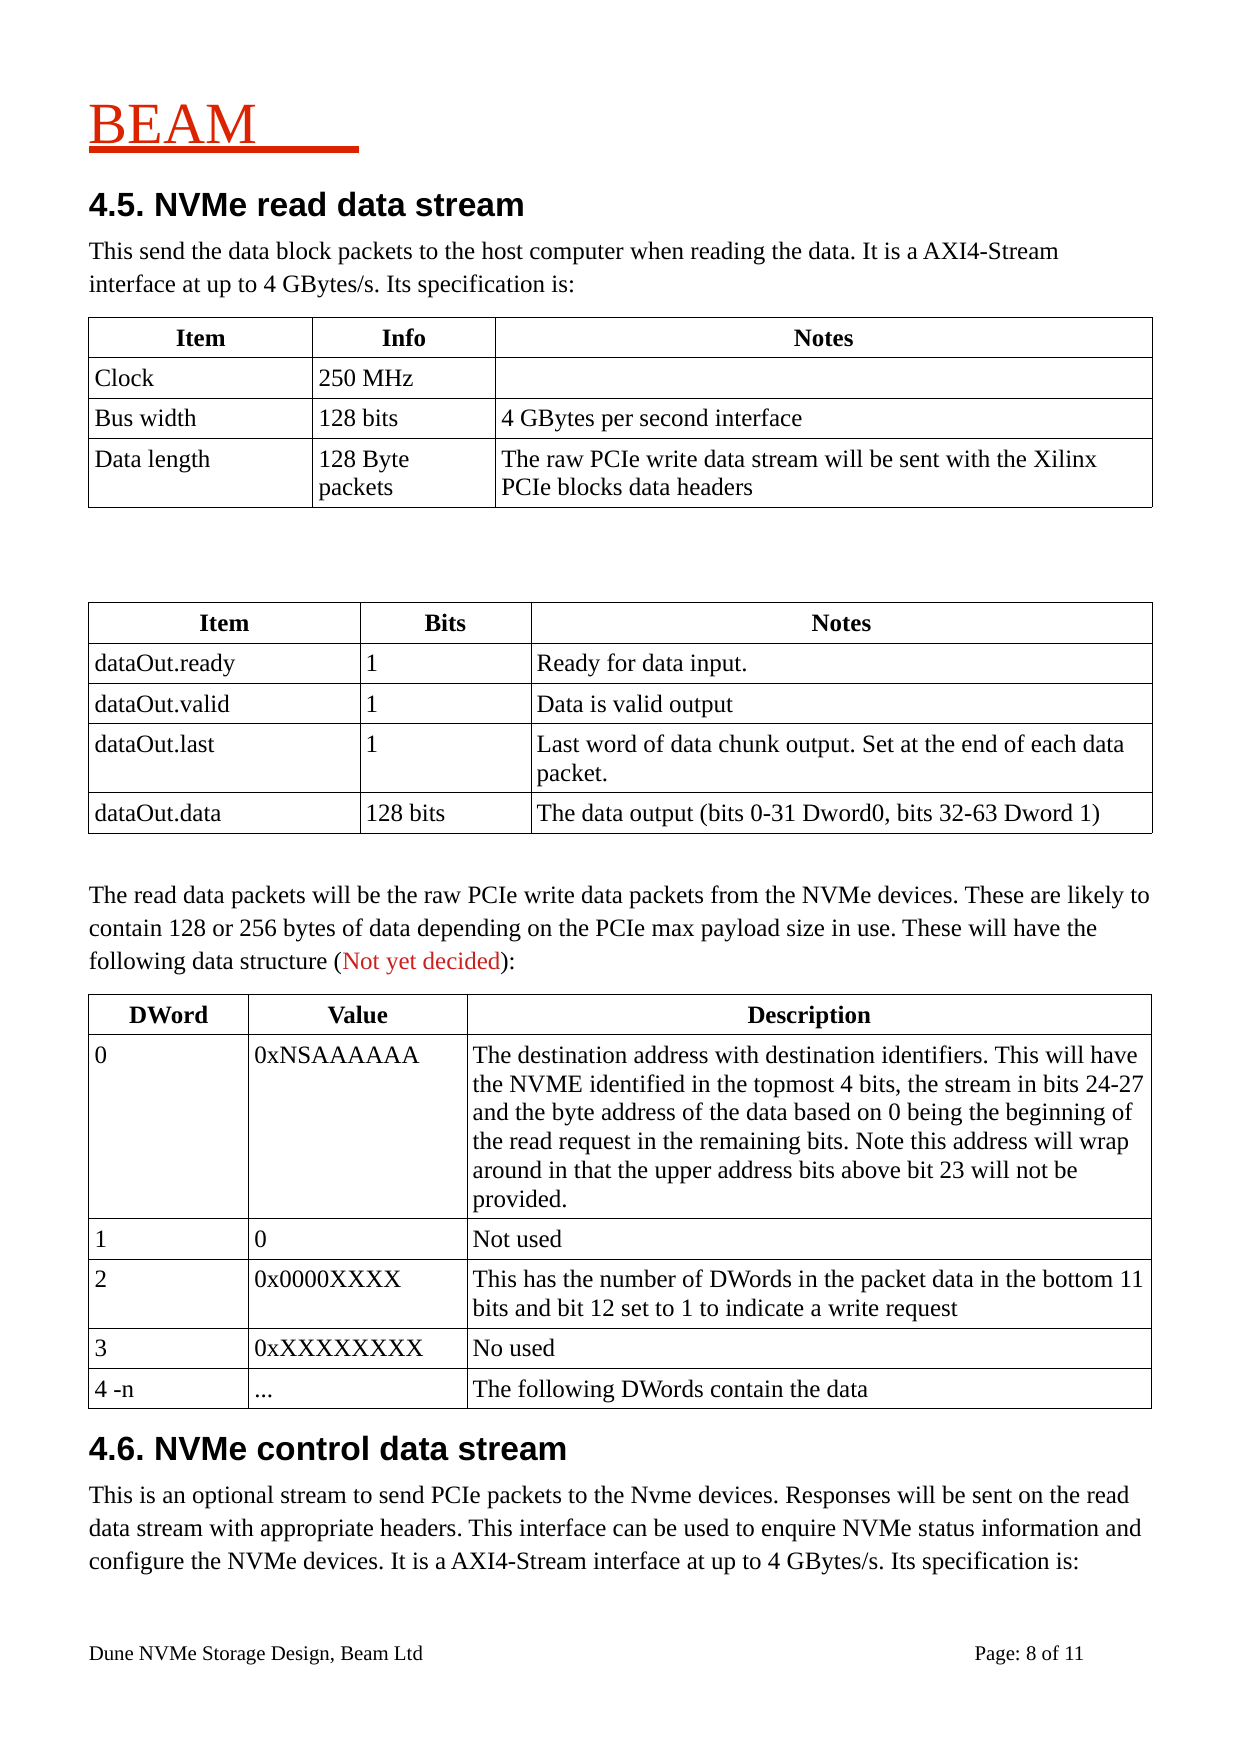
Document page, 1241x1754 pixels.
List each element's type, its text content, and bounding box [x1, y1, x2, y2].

table_cell Ready for data input. [532, 644, 1152, 683]
table_cell Last word of data chunk output. Set at the end of each data packet. [532, 724, 1152, 792]
table_header Item [89, 318, 312, 357]
table_cell [496, 358, 1152, 397]
table_cell 1 [89, 1219, 248, 1258]
table_header Description [468, 995, 1151, 1034]
table_header Info [313, 318, 495, 357]
table_cell Not used [468, 1219, 1151, 1258]
subtitle NVMe read data stream [88, 185, 1152, 224]
table_cell 0xXXXXXXXX [249, 1329, 467, 1368]
table_cell ... [249, 1369, 467, 1408]
table_cell 4 -n [89, 1369, 248, 1408]
table_cell 0x0000XXXX [249, 1260, 467, 1328]
table_header Value [249, 995, 467, 1034]
table_cell dataOut.data [89, 793, 360, 832]
table_cell Bus width [89, 399, 312, 438]
table_cell 128 bits [313, 399, 495, 438]
table_cell 2 [89, 1260, 248, 1328]
text This is an optional stream to send PCIe packets to the Nvme devices. Responses will be sent on the read data stream with appropriate headers. This interface can be used to enquire NVMe status information and configure the NVMe devices. It is a AXI4-Stream interface at up to 4 GBytes/s. Its specification is: [88, 1480, 1152, 1575]
subtitle NVMe control data stream [88, 1429, 1152, 1468]
table_header Bits [361, 603, 531, 642]
table_cell Clock [89, 358, 312, 397]
table_cell 0xNSAAAAAA [249, 1035, 467, 1218]
table_cell dataOut.ready [89, 644, 360, 683]
table_cell dataOut.valid [89, 684, 360, 723]
table_cell 1 [361, 724, 531, 792]
table_header Notes [496, 318, 1152, 357]
table_cell 1 [361, 684, 531, 723]
text The read data packets will be the raw PCIe write data packets from the NVMe devices. These are likely to contain 128 or 256 bytes of data depending on the PCIe max payload size in use. These will have the following data structure (Not yet decided): [88, 880, 1152, 975]
table_header Notes [532, 603, 1152, 642]
table_cell 128 Byte packets [313, 439, 495, 507]
table_cell The raw PCIe write data stream will be sent with the Xilinx PCIe blocks data headers [496, 439, 1152, 507]
table_header Item [89, 603, 360, 642]
table_cell No used [468, 1329, 1151, 1368]
table_cell Data length [89, 439, 312, 507]
table_cell 4 GBytes per second interface [496, 399, 1152, 438]
table_cell 3 [89, 1329, 248, 1368]
table_cell The following DWords contain the data [468, 1369, 1151, 1408]
table_cell This has the number of DWords in the packet data in the bottom 11 bits and bit 12 set to 1 to indicate a write request [468, 1260, 1151, 1328]
table_cell 1 [361, 644, 531, 683]
table_cell 0 [89, 1035, 248, 1218]
table_cell 250 MHz [313, 358, 495, 397]
table_cell dataOut.last [89, 724, 360, 792]
table_cell Data is valid output [532, 684, 1152, 723]
table_header DWord [89, 995, 248, 1034]
table_cell The destination address with destination identifiers. This will have the NVME identified in the topmost 4 bits, the stream in bits 24-27 and the byte address of the data based on 0 being the beginning of the read request in the remaining bits. Note this address will wrap around in that the upper address bits above bit 23 will not be provided. [468, 1035, 1151, 1218]
text This send the data block packets to the host computer when reading the data. It is a AXI4-Stream interface at up to 4 GBytes/s. Its specification is: [88, 236, 1152, 298]
table_cell The data output (bits 0-31 Dword0, bits 32-63 Dword 1) [532, 793, 1152, 832]
table_cell 128 bits [361, 793, 531, 832]
table_cell 0 [249, 1219, 467, 1258]
